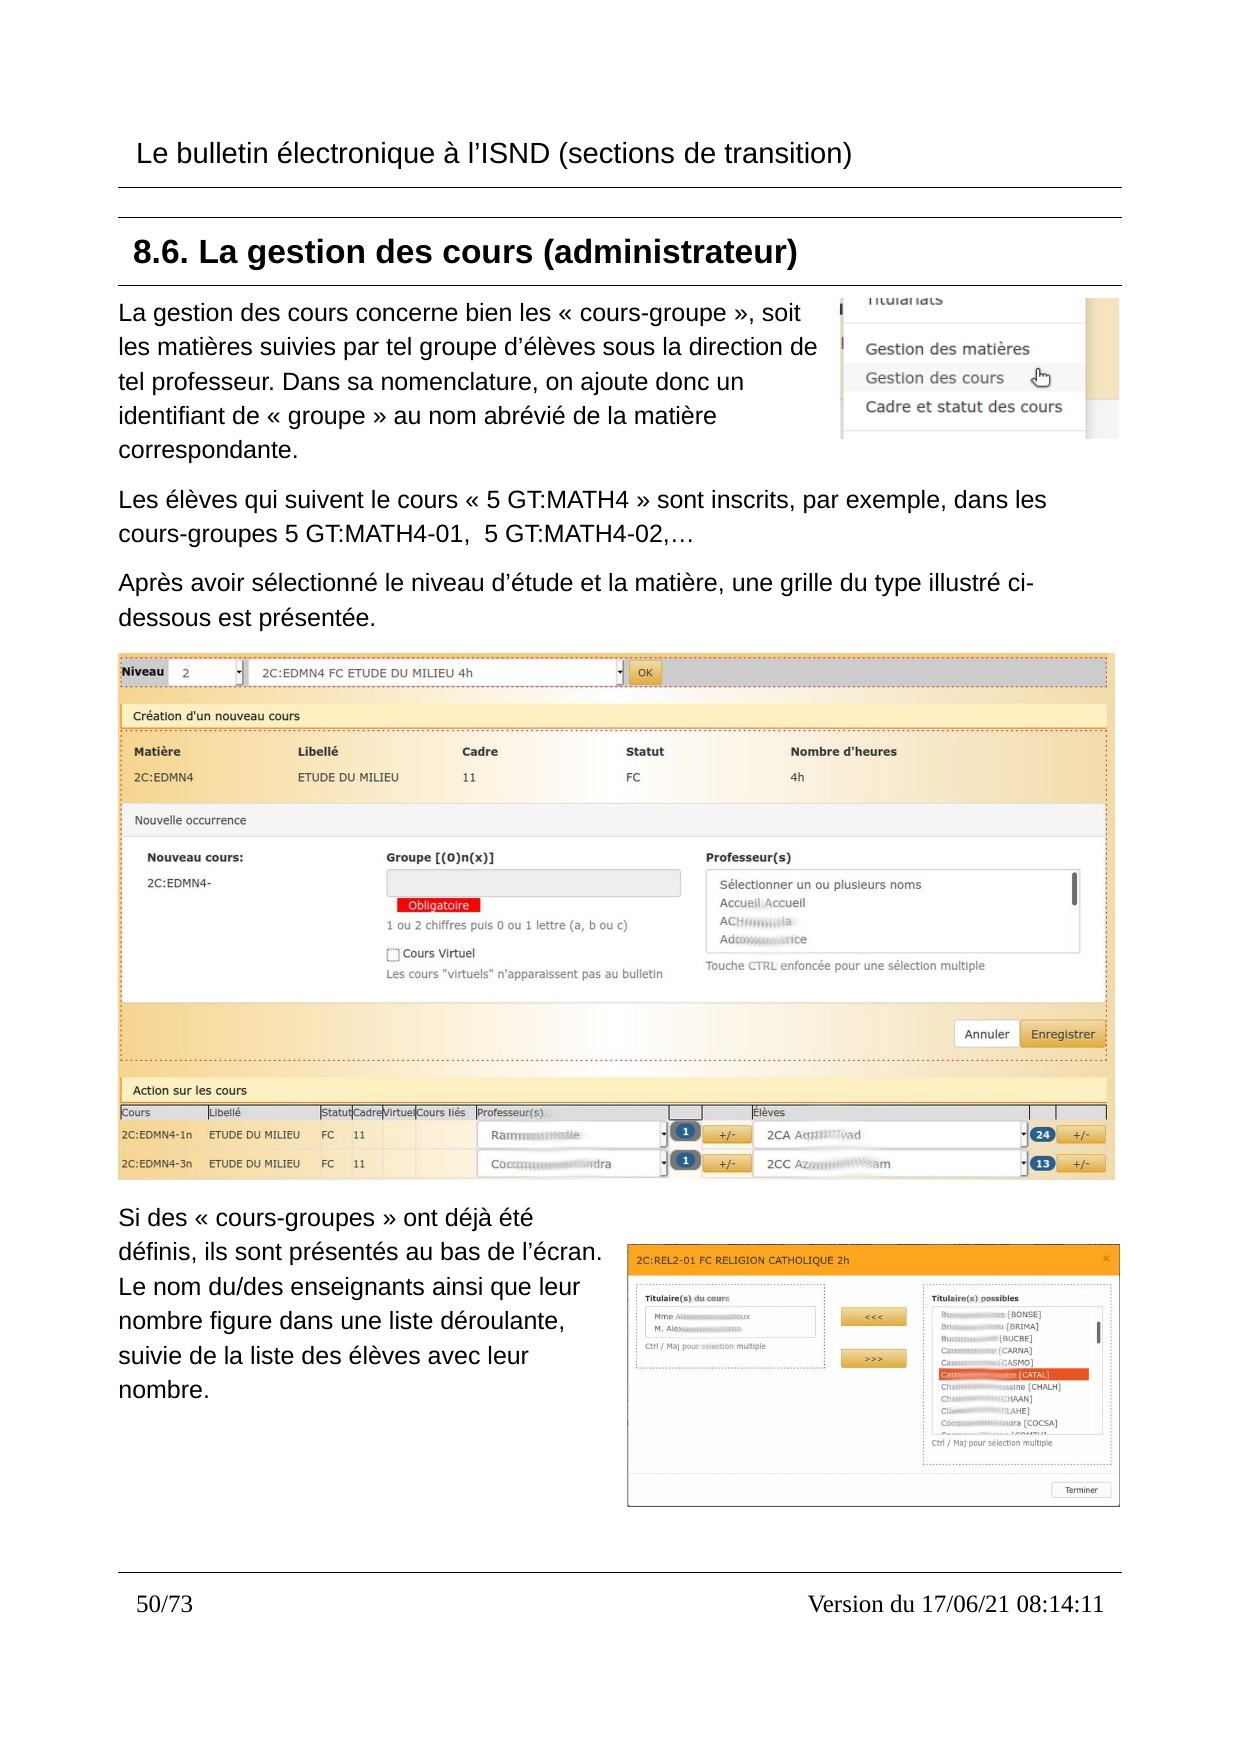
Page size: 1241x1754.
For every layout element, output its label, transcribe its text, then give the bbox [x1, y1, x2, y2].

text La gestion des cours concerne bien les « cours-groupe », soit les matières suivies par tel groupe d’élèves sous la direction de tel professeur. Dans sa nomenclature, on ajoute donc un identifiant de « groupe » au nom abrévié de la matière correspondante. [118, 298, 1122, 464]
picture [117, 653, 1116, 1180]
text Après avoir sélectionné le niveau d’étude et la matière, une grille du type illustré ci-dessous est présentée. [118, 568, 1122, 631]
picture [839, 298, 1120, 439]
text Si des « cours-groupes » ont déjà été définis, ils sont présentés au bas de l’écran. Le nom du/des enseignants ainsi que leur nombre figure dans une liste déroulante, suivie de la liste des élèves avec leur nombre. [118, 652, 1122, 1404]
picture [627, 1244, 1120, 1507]
text Les élèves qui suivent le cours « 5 GT:MATH4 » sont inscrits, par exemple, dans les cours-groupes 5 GT:MATH4-01, 5 GT:MATH4-02,… [118, 484, 1122, 548]
subtitle La gestion des cours (administrateur) [118, 218, 1122, 285]
